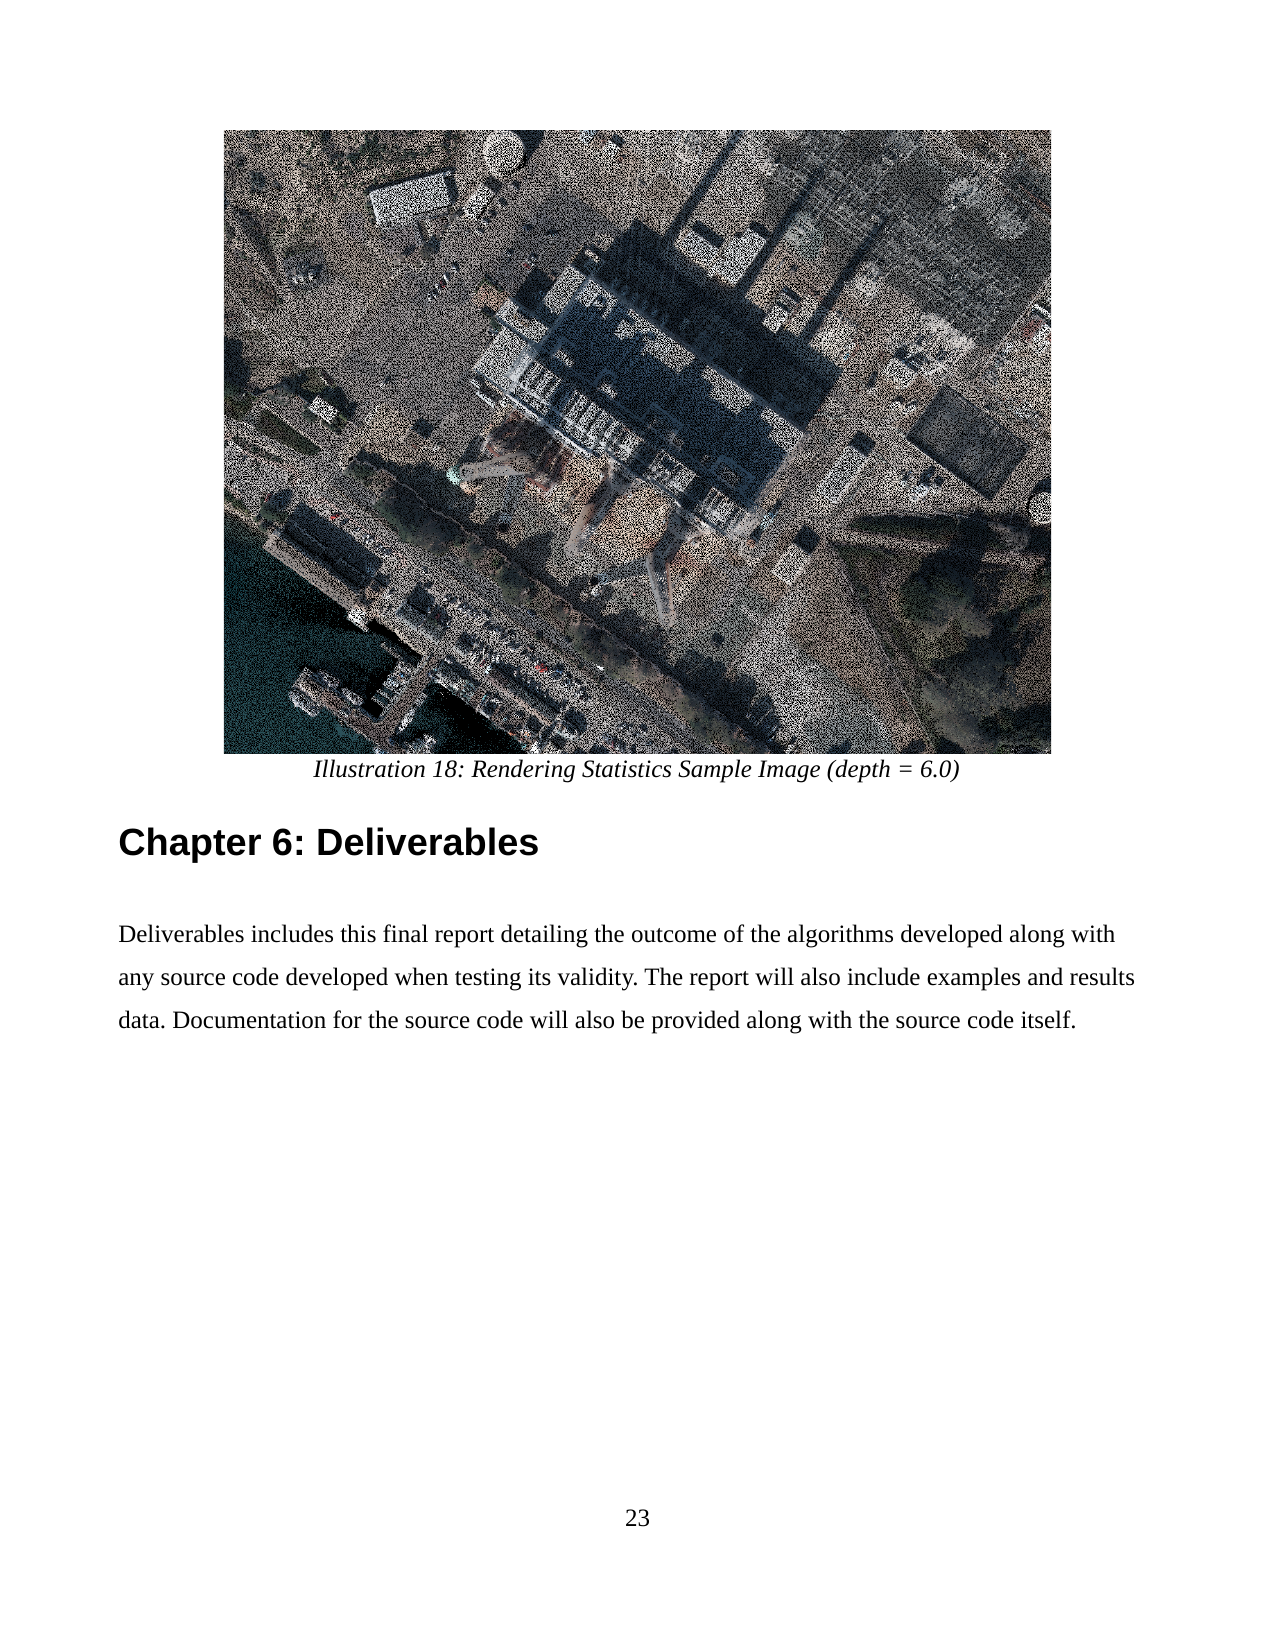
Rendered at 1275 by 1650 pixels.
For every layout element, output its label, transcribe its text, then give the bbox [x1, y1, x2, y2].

picture [223, 130, 1052, 754]
subtitle Chapter 6: Deliverables [118, 820, 1157, 864]
text Illustration 18: Rendering Statistics Sample Image (depth = 6.0) [224, 754, 1051, 783]
text Deliverables includes this final report detailing the outcome of the algorithms developed along with any source code developed when testing its validity. The report will also include examples and results data. Documentation for the source code will also be provided along with the source code itself. [118, 919, 1157, 1034]
